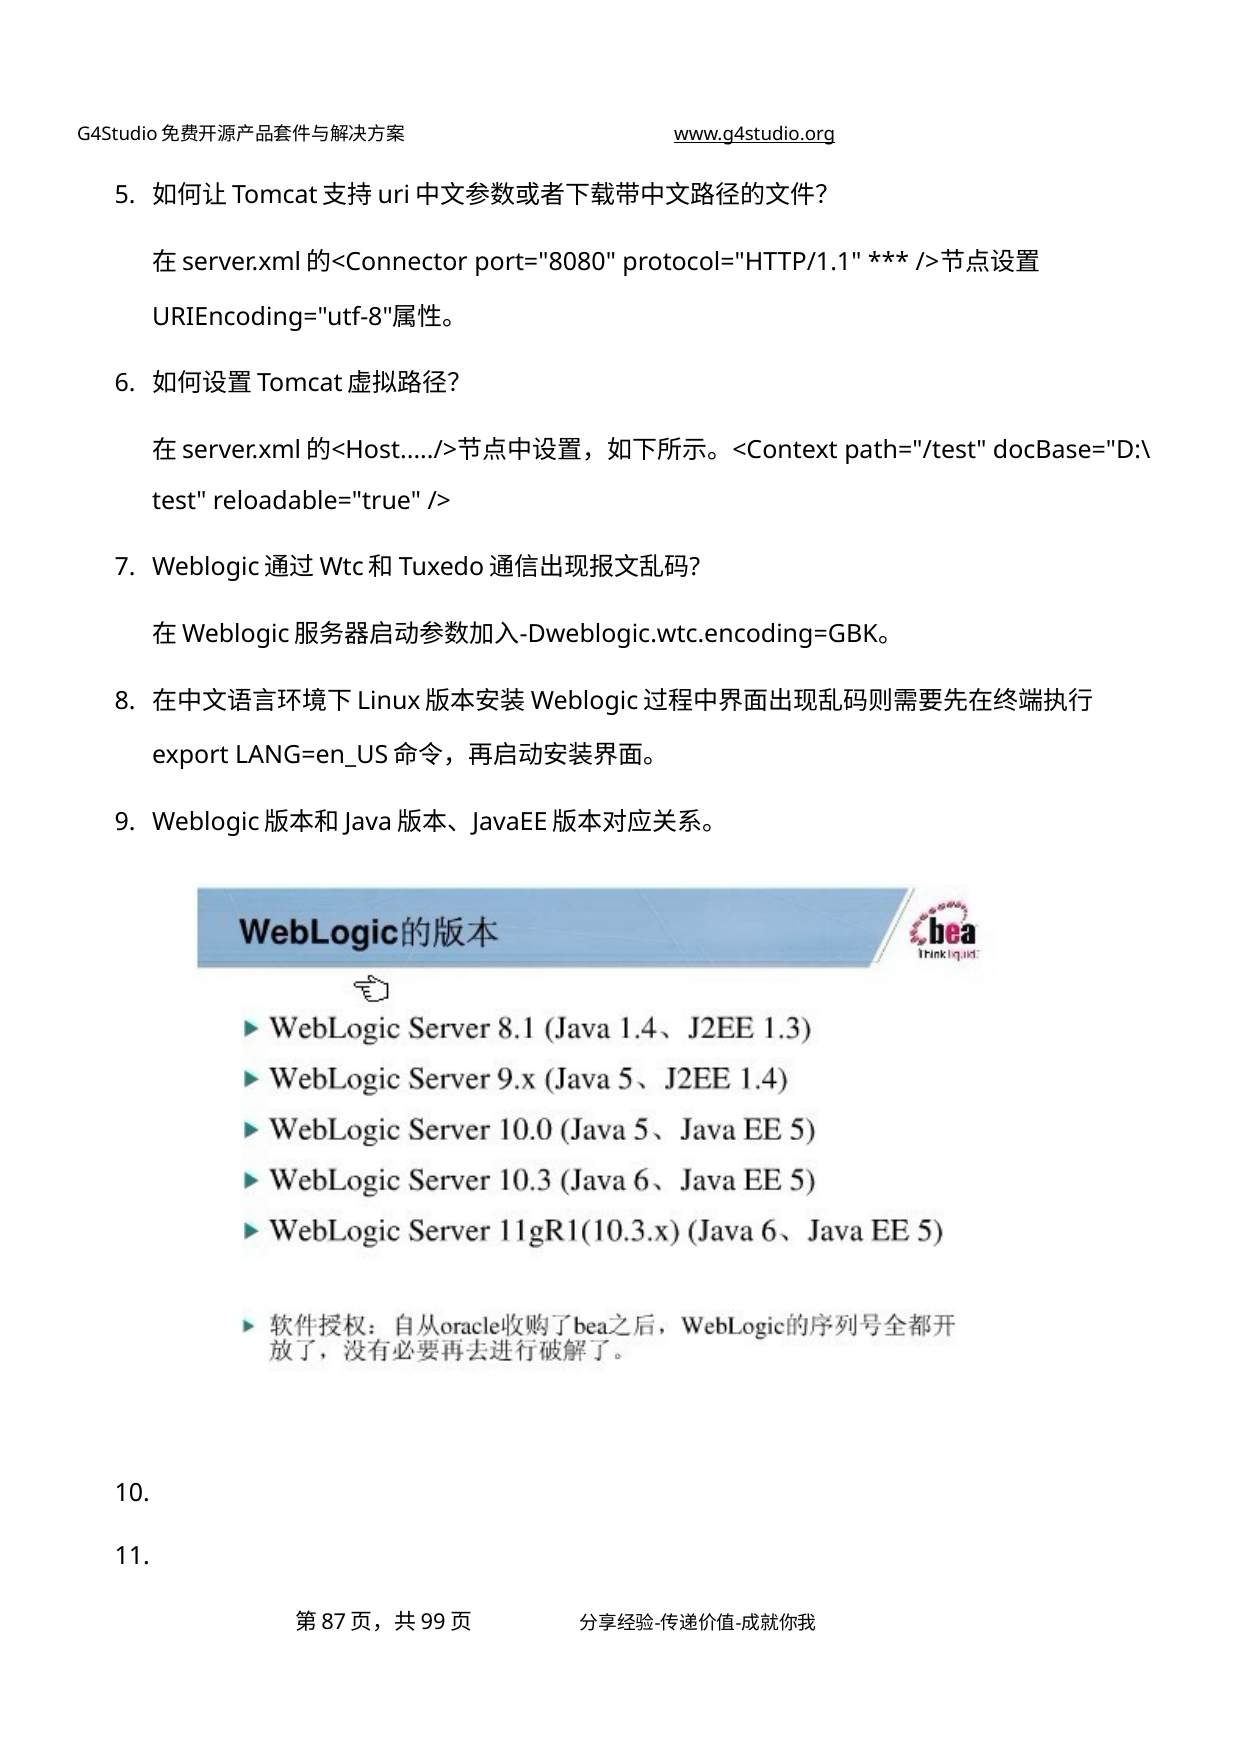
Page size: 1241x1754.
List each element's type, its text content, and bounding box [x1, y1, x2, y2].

list 在Weblogic服务器启动参数加入-Dweblogic.wtc.encoding=GBK。 [114, 613, 1163, 650]
picture [193, 884, 1016, 1458]
list 在server.xml的<Connector port="8080" protocol="HTTP/1.1" *** />节点设置URIEncoding="utf-8"属性。 [114, 242, 1163, 332]
list 在server.xml的<Host...../>节点中设置，如下所示。<Context path="/test" docBase="D:\test" reloadable="true" /> [114, 430, 1163, 517]
list 在中文语言环境下Linux版本安装Weblogic过程中界面出现乱码则需要先在终端执行export LANG=en_US命令，再启动安装界面。 [114, 680, 1163, 771]
list Weblogic版本和Java版本、JavaEE版本对应关系。 [114, 802, 1163, 838]
list Weblogic通过Wtc和Tuxedo通信出现报文乱码? [114, 547, 1163, 583]
list 如何设置Tomcat虚拟路径？ [114, 363, 1163, 399]
list 如何让Tomcat支持uri中文参数或者下载带中文路径的文件？ [114, 175, 1163, 211]
